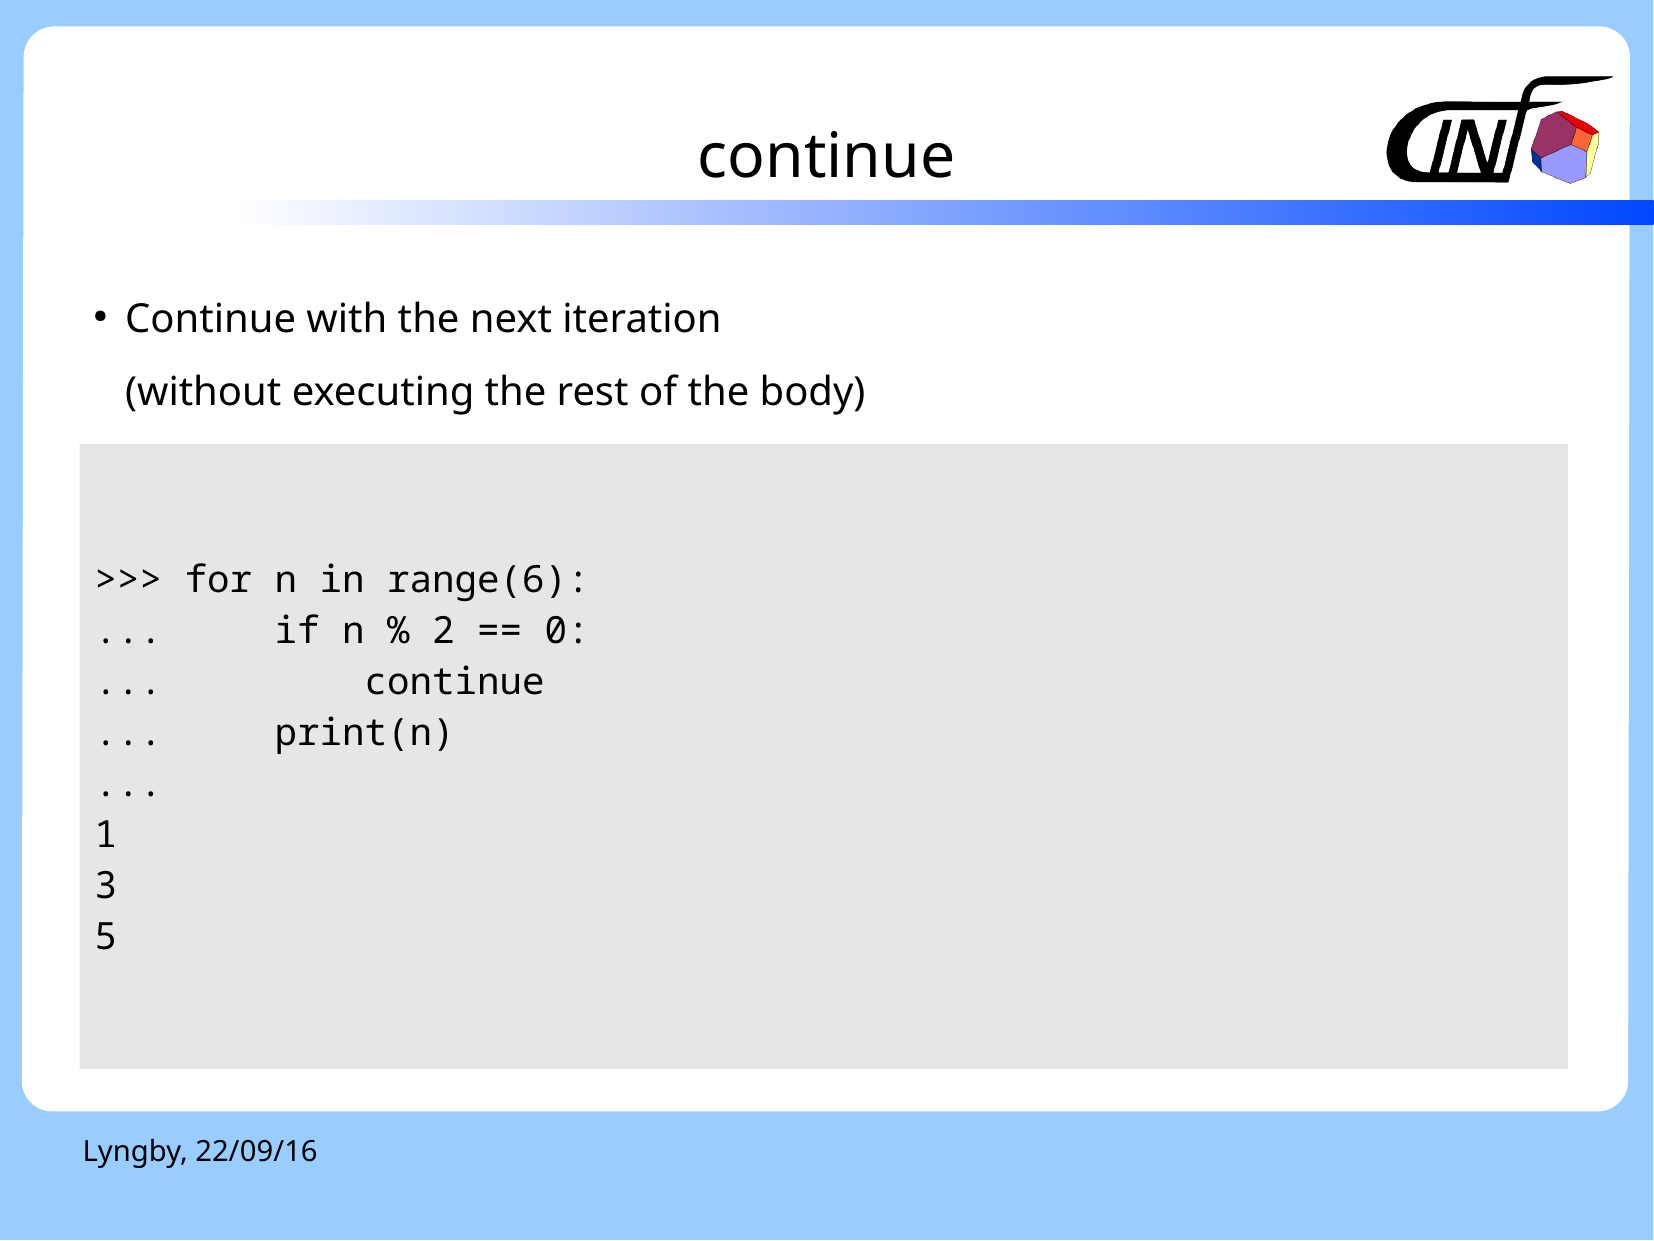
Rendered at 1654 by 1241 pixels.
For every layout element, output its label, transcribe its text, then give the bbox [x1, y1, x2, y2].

text_box [10, 4, 1499, 227]
text_box >>> for n in range(6): ... if n % 2 == 0: ... continue ... print(n) ... 1 3 5 [79, 444, 1568, 1069]
picture [1571, 76, 1613, 184]
title continue [82, 49, 1571, 257]
list Continue with the next iteration (without executing the rest of the body) [82, 290, 1571, 418]
